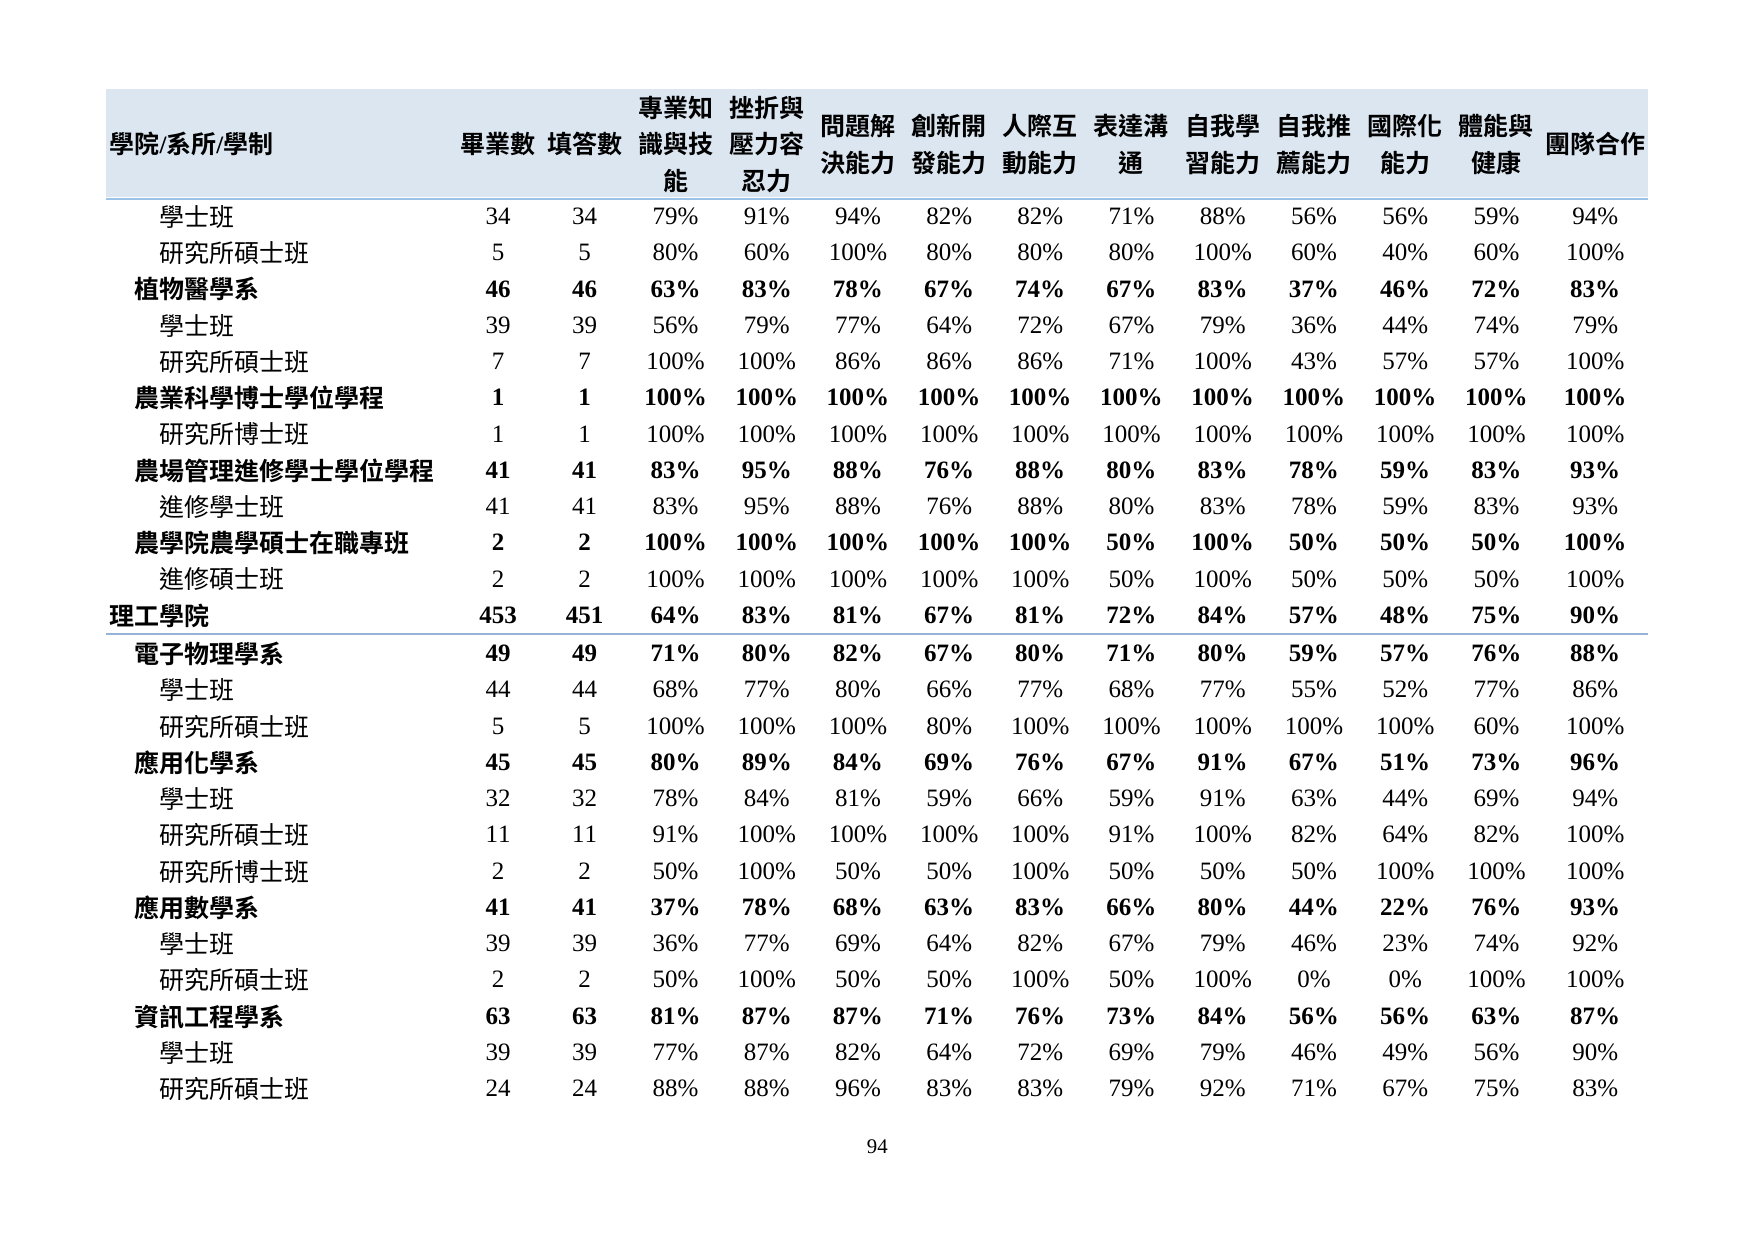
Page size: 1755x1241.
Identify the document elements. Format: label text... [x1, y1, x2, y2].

table_cell 100% [630, 560, 721, 596]
table_cell 100% [1542, 560, 1648, 596]
table_cell 77% [1451, 671, 1542, 707]
table_cell 59% [1268, 635, 1359, 671]
table_cell 100% [630, 415, 721, 451]
table_cell 86% [903, 343, 994, 379]
table_cell 83% [721, 270, 812, 306]
table_cell 研究所碩士班 [106, 343, 457, 379]
table_cell 7 [539, 343, 630, 379]
table_cell 研究所博士班 [106, 852, 457, 888]
table_cell 63% [630, 270, 721, 306]
table_cell 67% [1268, 743, 1359, 779]
table_cell 50% [1359, 560, 1451, 596]
table_header 體能與健康 [1451, 89, 1542, 197]
table_cell 83% [630, 451, 721, 487]
table_cell 100% [1177, 415, 1268, 451]
table_cell 50% [1086, 560, 1177, 596]
table_cell 68% [812, 888, 903, 924]
table_cell 453 [457, 596, 539, 632]
table_cell 1 [539, 379, 630, 415]
table_cell 100% [1359, 379, 1451, 415]
table_cell 100% [1451, 961, 1542, 997]
table_cell 77% [721, 925, 812, 961]
table_cell 39 [539, 1033, 630, 1069]
table_cell 2 [457, 524, 539, 560]
table_cell 研究所碩士班 [106, 961, 457, 997]
table_cell 60% [1268, 234, 1359, 270]
table_cell 23% [1359, 925, 1451, 961]
table_cell 91% [721, 200, 812, 234]
table_cell 83% [1177, 451, 1268, 487]
table_cell 88% [721, 1070, 812, 1106]
table_cell 63% [1451, 997, 1542, 1033]
table_cell 94% [1542, 780, 1648, 816]
table_cell 41 [539, 451, 630, 487]
table_header 挫折與壓力容忍力 [721, 89, 812, 197]
table_cell 78% [1268, 451, 1359, 487]
table_cell 56% [1268, 997, 1359, 1033]
table_cell 64% [630, 596, 721, 632]
table_cell 75% [1451, 1070, 1542, 1106]
table_cell 88% [994, 488, 1086, 524]
table_cell 50% [1268, 852, 1359, 888]
table_header 國際化能力 [1359, 89, 1451, 197]
table_cell 24 [457, 1070, 539, 1106]
table_cell 76% [1451, 888, 1542, 924]
table_cell 80% [630, 234, 721, 270]
table_cell 87% [721, 997, 812, 1033]
table_cell 100% [1542, 379, 1648, 415]
table_cell 67% [1086, 270, 1177, 306]
table_cell 100% [721, 816, 812, 852]
table_cell 83% [1177, 488, 1268, 524]
table_cell 100% [1542, 343, 1648, 379]
table_cell 50% [812, 961, 903, 997]
table_cell 81% [994, 596, 1086, 632]
table_cell 95% [721, 451, 812, 487]
table_cell 100% [721, 852, 812, 888]
table_cell 50% [1086, 961, 1177, 997]
table_cell 100% [721, 961, 812, 997]
table_cell 56% [1451, 1033, 1542, 1069]
table_cell 59% [903, 780, 994, 816]
table_header 創新開發能力 [903, 89, 994, 197]
table_cell 22% [1359, 888, 1451, 924]
table_cell 78% [721, 888, 812, 924]
table_cell 37% [630, 888, 721, 924]
table_cell 39 [539, 306, 630, 342]
table_cell 79% [1177, 306, 1268, 342]
table_cell 57% [1359, 635, 1451, 671]
table_cell 100% [994, 560, 1086, 596]
table_cell 77% [721, 671, 812, 707]
table_cell 51% [1359, 743, 1451, 779]
table_cell 100% [1451, 852, 1542, 888]
table_cell 44% [1359, 780, 1451, 816]
table_header 表達溝通 [1086, 89, 1177, 197]
table_cell 82% [994, 200, 1086, 234]
table_cell 52% [1359, 671, 1451, 707]
table_cell 100% [812, 524, 903, 560]
table_cell 100% [1359, 852, 1451, 888]
table_cell 81% [812, 596, 903, 632]
table_cell 91% [1177, 743, 1268, 779]
table_cell 7 [457, 343, 539, 379]
table_cell 78% [630, 780, 721, 816]
table_cell 59% [1359, 451, 1451, 487]
table_cell 41 [457, 488, 539, 524]
table_cell 進修學士班 [106, 488, 457, 524]
table_cell 71% [1268, 1070, 1359, 1106]
table_cell 63% [903, 888, 994, 924]
table_cell 76% [994, 743, 1086, 779]
table_cell 46% [1268, 925, 1359, 961]
table_cell 100% [1542, 852, 1648, 888]
table_cell 57% [1268, 596, 1359, 632]
table_cell 72% [994, 306, 1086, 342]
table_cell 46 [539, 270, 630, 306]
table_cell 59% [1359, 488, 1451, 524]
table_cell 77% [994, 671, 1086, 707]
table_cell 100% [1177, 524, 1268, 560]
table_cell 86% [1542, 671, 1648, 707]
table_cell 50% [1268, 560, 1359, 596]
table_cell 74% [994, 270, 1086, 306]
table_cell 84% [812, 743, 903, 779]
table_cell 74% [1451, 306, 1542, 342]
table_cell 67% [1086, 743, 1177, 779]
table_cell 應用化學系 [106, 743, 457, 779]
table_cell 100% [812, 816, 903, 852]
table_cell 50% [1086, 852, 1177, 888]
table_cell 84% [1177, 997, 1268, 1033]
table_cell 100% [630, 379, 721, 415]
table_cell 40% [1359, 234, 1451, 270]
table_cell 2 [457, 961, 539, 997]
table_cell 50% [903, 961, 994, 997]
table_cell 100% [812, 234, 903, 270]
table_cell 2 [457, 560, 539, 596]
table_cell 77% [630, 1033, 721, 1069]
table_cell 100% [1177, 816, 1268, 852]
table_cell 32 [539, 780, 630, 816]
table_cell 研究所碩士班 [106, 234, 457, 270]
table_cell 50% [1086, 524, 1177, 560]
table_cell 88% [994, 451, 1086, 487]
table_cell 100% [1177, 234, 1268, 270]
table_cell 66% [903, 671, 994, 707]
table_cell 72% [1451, 270, 1542, 306]
table_cell 45 [457, 743, 539, 779]
table_cell 76% [903, 451, 994, 487]
table_header 填答數 [539, 89, 630, 197]
table_cell 11 [457, 816, 539, 852]
table_cell 80% [994, 635, 1086, 671]
table_cell 84% [721, 780, 812, 816]
table_cell 77% [812, 306, 903, 342]
table_cell 39 [457, 925, 539, 961]
table_cell 76% [994, 997, 1086, 1033]
table_cell 60% [1451, 707, 1542, 743]
table_cell 81% [630, 997, 721, 1033]
table_cell 80% [1177, 635, 1268, 671]
table_cell 78% [1268, 488, 1359, 524]
table_cell 植物醫學系 [106, 270, 457, 306]
table_cell 83% [1177, 270, 1268, 306]
table_cell 研究所博士班 [106, 415, 457, 451]
table_cell 75% [1451, 596, 1542, 632]
table_header 問題解決能力 [812, 89, 903, 197]
table_header 自我推薦能力 [1268, 89, 1359, 197]
table_cell 100% [1177, 560, 1268, 596]
table_cell 100% [1177, 961, 1268, 997]
table_cell 88% [630, 1070, 721, 1106]
table_cell 100% [1542, 524, 1648, 560]
table_cell 100% [903, 524, 994, 560]
table_cell 0% [1359, 961, 1451, 997]
table_cell 88% [1177, 200, 1268, 234]
table_header 自我學習能力 [1177, 89, 1268, 197]
table_cell 39 [539, 925, 630, 961]
table_cell 91% [1177, 780, 1268, 816]
table_cell 5 [457, 234, 539, 270]
table_cell 88% [1542, 635, 1648, 671]
table_cell 46% [1359, 270, 1451, 306]
table_cell 86% [994, 343, 1086, 379]
table_cell 76% [1451, 635, 1542, 671]
table_cell 100% [812, 379, 903, 415]
table_cell 49% [1359, 1033, 1451, 1069]
table_cell 83% [630, 488, 721, 524]
table_cell 79% [630, 200, 721, 234]
table_cell 64% [903, 1033, 994, 1069]
table_cell 34 [457, 200, 539, 234]
table_cell 82% [812, 1033, 903, 1069]
table_cell 49 [539, 635, 630, 671]
table_cell 84% [1177, 596, 1268, 632]
table_cell 79% [1177, 1033, 1268, 1069]
table_cell 57% [1359, 343, 1451, 379]
table_cell 80% [812, 671, 903, 707]
table_cell 74% [1451, 925, 1542, 961]
table_cell 67% [903, 596, 994, 632]
table_cell 86% [812, 343, 903, 379]
table_cell 68% [1086, 671, 1177, 707]
table_cell 100% [1542, 234, 1648, 270]
table_cell 100% [1542, 816, 1648, 852]
table_cell 5 [457, 707, 539, 743]
table_cell 49 [457, 635, 539, 671]
table_header 人際互動能力 [994, 89, 1086, 197]
table_cell 44% [1359, 306, 1451, 342]
table_cell 100% [903, 816, 994, 852]
table_cell 56% [1268, 200, 1359, 234]
table_cell 80% [903, 707, 994, 743]
table_cell 100% [903, 379, 994, 415]
table_cell 64% [1359, 816, 1451, 852]
table_cell 94% [812, 200, 903, 234]
table_cell 100% [1268, 707, 1359, 743]
table_cell 67% [903, 270, 994, 306]
table_cell 57% [1451, 343, 1542, 379]
table_cell 94% [1542, 200, 1648, 234]
table_cell 100% [721, 379, 812, 415]
table_header 專業知識與技能 [630, 89, 721, 197]
table_cell 資訊工程學系 [106, 997, 457, 1033]
table_cell 學士班 [106, 780, 457, 816]
table_cell 83% [994, 888, 1086, 924]
table_cell 67% [1359, 1070, 1451, 1106]
table_cell 80% [903, 234, 994, 270]
table_cell 67% [903, 635, 994, 671]
table_cell 5 [539, 234, 630, 270]
table_cell 0% [1268, 961, 1359, 997]
table_cell 95% [721, 488, 812, 524]
table_cell 59% [1086, 780, 1177, 816]
table_cell 81% [812, 780, 903, 816]
table_cell 44 [539, 671, 630, 707]
table_cell 71% [1086, 200, 1177, 234]
table_cell 59% [1451, 200, 1542, 234]
table_cell 71% [903, 997, 994, 1033]
table_cell 93% [1542, 488, 1648, 524]
table_cell 100% [1542, 961, 1648, 997]
table_cell 100% [994, 524, 1086, 560]
table_cell 學士班 [106, 200, 457, 234]
table_cell 68% [630, 671, 721, 707]
table_cell 100% [1177, 379, 1268, 415]
table_cell 100% [812, 707, 903, 743]
table_cell 100% [721, 707, 812, 743]
table_cell 80% [1086, 488, 1177, 524]
table_cell 73% [1086, 997, 1177, 1033]
table_cell 50% [1359, 524, 1451, 560]
table_cell 5 [539, 707, 630, 743]
table_cell 34 [539, 200, 630, 234]
table_cell 2 [539, 852, 630, 888]
table_cell 學士班 [106, 1033, 457, 1069]
table_cell 66% [994, 780, 1086, 816]
table_cell 48% [1359, 596, 1451, 632]
table_cell 89% [721, 743, 812, 779]
table_cell 80% [1086, 451, 1177, 487]
table_cell 100% [630, 524, 721, 560]
table_cell 90% [1542, 1033, 1648, 1069]
table_cell 2 [539, 961, 630, 997]
table_cell 80% [1177, 888, 1268, 924]
table_cell 32 [457, 780, 539, 816]
table_cell 100% [994, 816, 1086, 852]
table_cell 71% [1086, 635, 1177, 671]
table_cell 79% [1177, 925, 1268, 961]
table_cell 83% [1451, 488, 1542, 524]
table_cell 80% [630, 743, 721, 779]
table_cell 56% [630, 306, 721, 342]
table_cell 83% [1451, 451, 1542, 487]
table_cell 82% [1268, 816, 1359, 852]
table_cell 50% [630, 961, 721, 997]
table_cell 71% [1086, 343, 1177, 379]
table_cell 79% [721, 306, 812, 342]
table_cell 100% [721, 524, 812, 560]
table_cell 100% [1268, 415, 1359, 451]
table_cell 77% [1177, 671, 1268, 707]
table_cell 50% [1451, 524, 1542, 560]
table_cell 100% [903, 560, 994, 596]
table_cell 63 [539, 997, 630, 1033]
table_cell 100% [812, 560, 903, 596]
table_header 學院/系所/學制 [106, 89, 457, 197]
table_cell 41 [457, 451, 539, 487]
table_cell 71% [630, 635, 721, 671]
table_cell 80% [994, 234, 1086, 270]
table_cell 76% [903, 488, 994, 524]
table_cell 2 [539, 524, 630, 560]
table_cell 100% [1542, 415, 1648, 451]
table_cell 學士班 [106, 306, 457, 342]
table_cell 82% [994, 925, 1086, 961]
table_cell 87% [721, 1033, 812, 1069]
table_cell 64% [903, 925, 994, 961]
table_cell 82% [812, 635, 903, 671]
table_cell 100% [721, 560, 812, 596]
table_cell 農學院農學碩士在職專班 [106, 524, 457, 560]
table_cell 50% [1451, 560, 1542, 596]
table_cell 67% [1086, 925, 1177, 961]
table_cell 60% [1451, 234, 1542, 270]
table_cell 41 [457, 888, 539, 924]
table_cell 56% [1359, 997, 1451, 1033]
table_cell 88% [812, 488, 903, 524]
table_cell 100% [1086, 379, 1177, 415]
table_cell 農場管理進修學士學位學程 [106, 451, 457, 487]
table_cell 69% [903, 743, 994, 779]
table_cell 83% [721, 596, 812, 632]
table_cell 41 [539, 888, 630, 924]
table_cell 100% [1086, 415, 1177, 451]
table_cell 39 [457, 306, 539, 342]
table_cell 50% [812, 852, 903, 888]
table_cell 100% [630, 343, 721, 379]
table_cell 46 [457, 270, 539, 306]
table_cell 24 [539, 1070, 630, 1106]
table_cell 50% [903, 852, 994, 888]
table_cell 90% [1542, 596, 1648, 632]
table_cell 100% [994, 961, 1086, 997]
table_cell 45 [539, 743, 630, 779]
table_cell 46% [1268, 1033, 1359, 1069]
table_cell 83% [1542, 1070, 1648, 1106]
table_cell 50% [630, 852, 721, 888]
table_cell 92% [1177, 1070, 1268, 1106]
table_cell 83% [1542, 270, 1648, 306]
table_cell 100% [903, 415, 994, 451]
table_cell 63 [457, 997, 539, 1033]
table_cell 100% [1359, 707, 1451, 743]
table_cell 學士班 [106, 925, 457, 961]
table_cell 1 [539, 415, 630, 451]
table_cell 56% [1359, 200, 1451, 234]
table_cell 39 [457, 1033, 539, 1069]
table_cell 92% [1542, 925, 1648, 961]
table_cell 72% [994, 1033, 1086, 1069]
table_cell 100% [994, 707, 1086, 743]
table_cell 80% [1086, 234, 1177, 270]
table_cell 2 [457, 852, 539, 888]
table_cell 研究所碩士班 [106, 707, 457, 743]
table_cell 100% [1542, 707, 1648, 743]
table_cell 理工學院 [106, 596, 457, 632]
table_cell 93% [1542, 451, 1648, 487]
table_cell 100% [1177, 707, 1268, 743]
table_cell 67% [1086, 306, 1177, 342]
table_cell 60% [721, 234, 812, 270]
table_cell 100% [994, 852, 1086, 888]
table_cell 55% [1268, 671, 1359, 707]
table_cell 100% [1086, 707, 1177, 743]
table_cell 96% [1542, 743, 1648, 779]
table_cell 82% [1451, 816, 1542, 852]
table_cell 63% [1268, 780, 1359, 816]
table_cell 44% [1268, 888, 1359, 924]
table_header 畢業數 [457, 89, 539, 197]
table_cell 50% [1177, 852, 1268, 888]
table_cell 100% [1177, 343, 1268, 379]
table_cell 11 [539, 816, 630, 852]
table_cell 69% [1086, 1033, 1177, 1069]
table_cell 87% [1542, 997, 1648, 1033]
table_cell 1 [457, 415, 539, 451]
table_cell 66% [1086, 888, 1177, 924]
table_cell 93% [1542, 888, 1648, 924]
table_cell 69% [1451, 780, 1542, 816]
table_cell 研究所碩士班 [106, 1070, 457, 1106]
table_cell 1 [457, 379, 539, 415]
table_cell 44 [457, 671, 539, 707]
table_cell 82% [903, 200, 994, 234]
table_cell 43% [1268, 343, 1359, 379]
table_cell 100% [1451, 379, 1542, 415]
table_cell 100% [994, 379, 1086, 415]
table_cell 41 [539, 488, 630, 524]
table_cell 學士班 [106, 671, 457, 707]
table_cell 96% [812, 1070, 903, 1106]
table_header 團隊合作 [1542, 89, 1648, 197]
table_cell 37% [1268, 270, 1359, 306]
table_cell 進修碩士班 [106, 560, 457, 596]
table_cell 36% [630, 925, 721, 961]
table_cell 100% [721, 343, 812, 379]
table_cell 100% [1268, 379, 1359, 415]
table_cell 研究所碩士班 [106, 816, 457, 852]
table_cell 100% [1359, 415, 1451, 451]
table_cell 79% [1542, 306, 1648, 342]
table_cell 100% [994, 415, 1086, 451]
table_cell 100% [1451, 415, 1542, 451]
table_cell 91% [630, 816, 721, 852]
table_cell 451 [539, 596, 630, 632]
table_cell 應用數學系 [106, 888, 457, 924]
table_cell 2 [539, 560, 630, 596]
table_cell 83% [994, 1070, 1086, 1106]
table_cell 80% [721, 635, 812, 671]
table_cell 50% [1268, 524, 1359, 560]
table_cell 36% [1268, 306, 1359, 342]
table_cell 78% [812, 270, 903, 306]
table_cell 73% [1451, 743, 1542, 779]
table_cell 100% [630, 707, 721, 743]
table_cell 農業科學博士學位學程 [106, 379, 457, 415]
table_cell 88% [812, 451, 903, 487]
table_cell 79% [1086, 1070, 1177, 1106]
table_cell 87% [812, 997, 903, 1033]
table_cell 83% [903, 1070, 994, 1106]
table_cell 72% [1086, 596, 1177, 632]
table_cell 64% [903, 306, 994, 342]
table_cell 69% [812, 925, 903, 961]
table_cell 電子物理學系 [106, 635, 457, 671]
table_cell 91% [1086, 816, 1177, 852]
table_cell 100% [721, 415, 812, 451]
table_cell 100% [812, 415, 903, 451]
